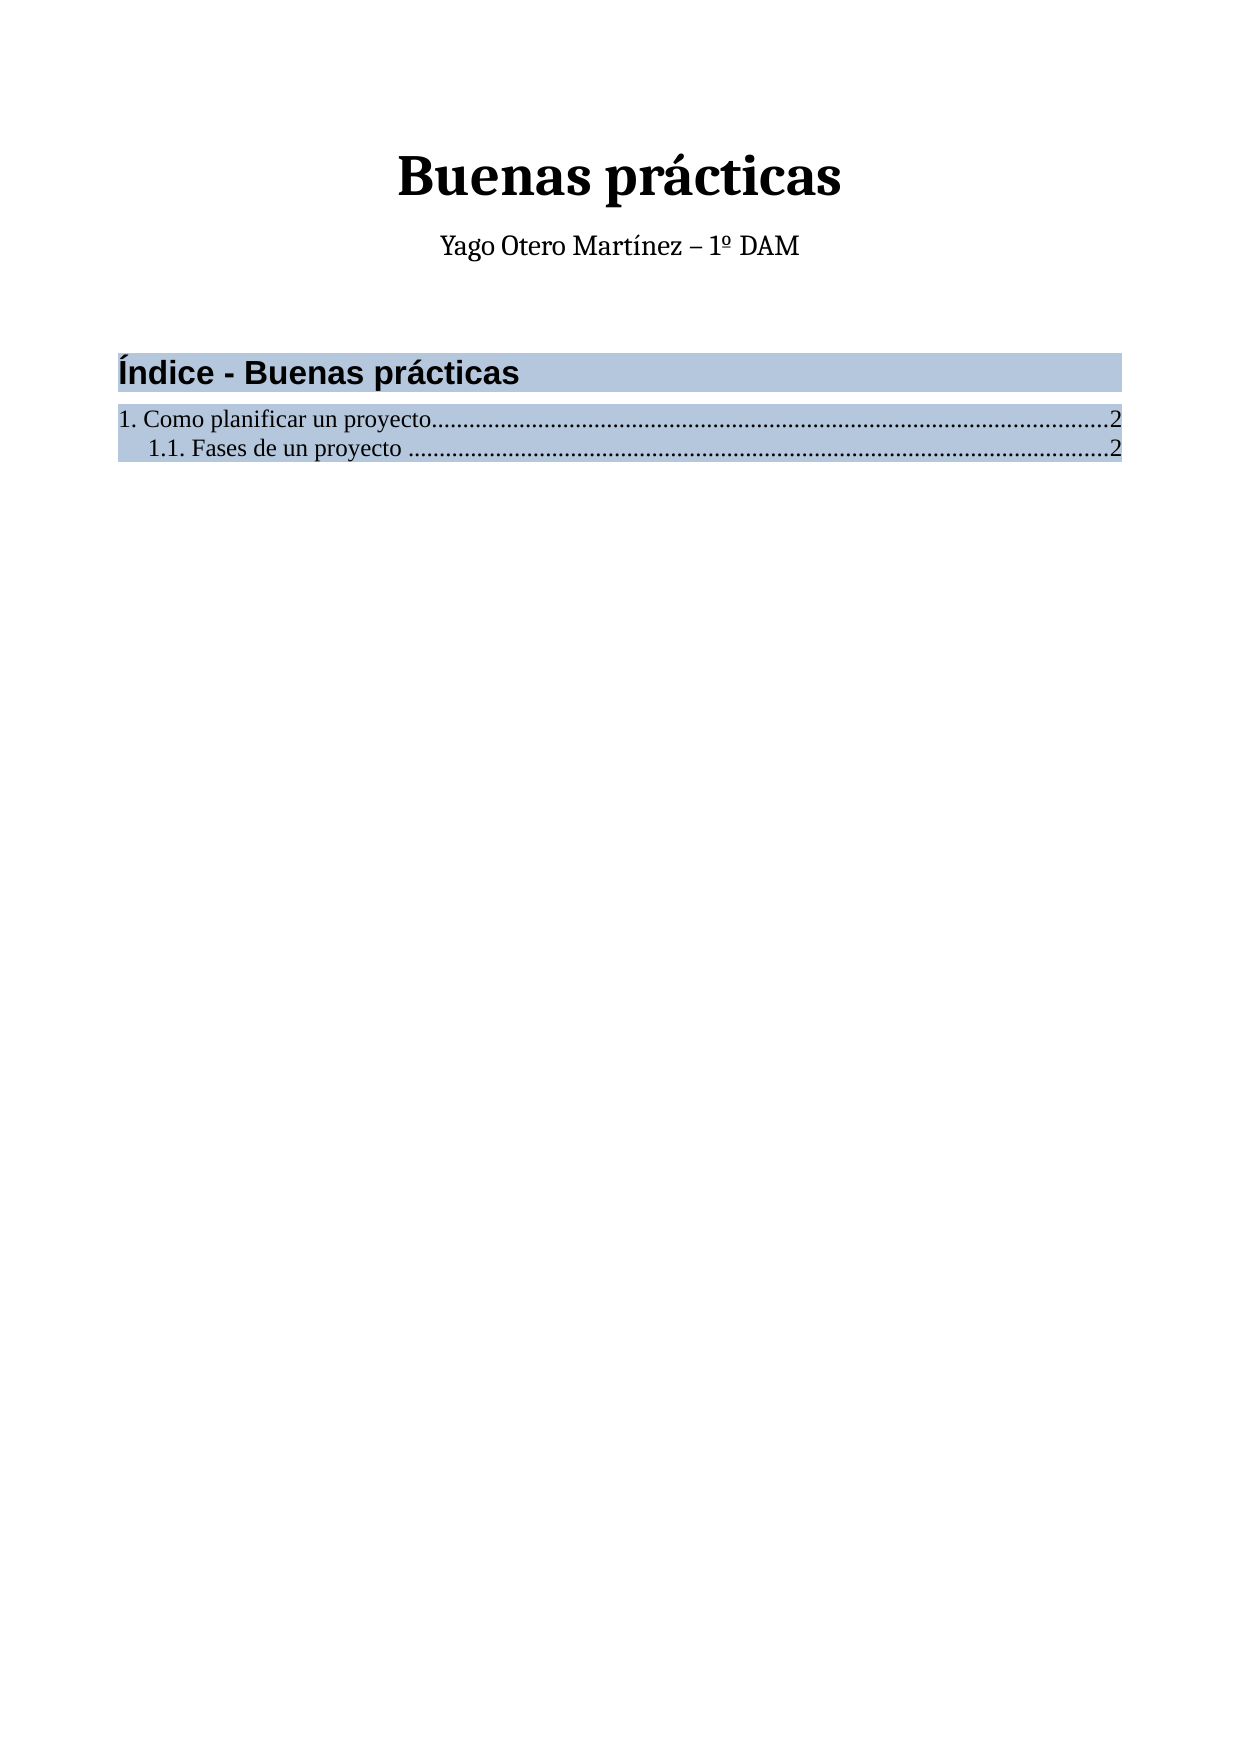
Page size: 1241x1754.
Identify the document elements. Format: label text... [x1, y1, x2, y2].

title Buenas prácticas [118, 143, 1122, 210]
subtitle Yago Otero Martínez – 1º DAM [118, 229, 1122, 262]
subtitle Índice - Buenas prácticas [118, 353, 1122, 392]
text 1. Como planificar un proyecto 2 [118, 404, 1122, 433]
text 1.1. Fases de un proyecto . 2 [148, 433, 1122, 462]
